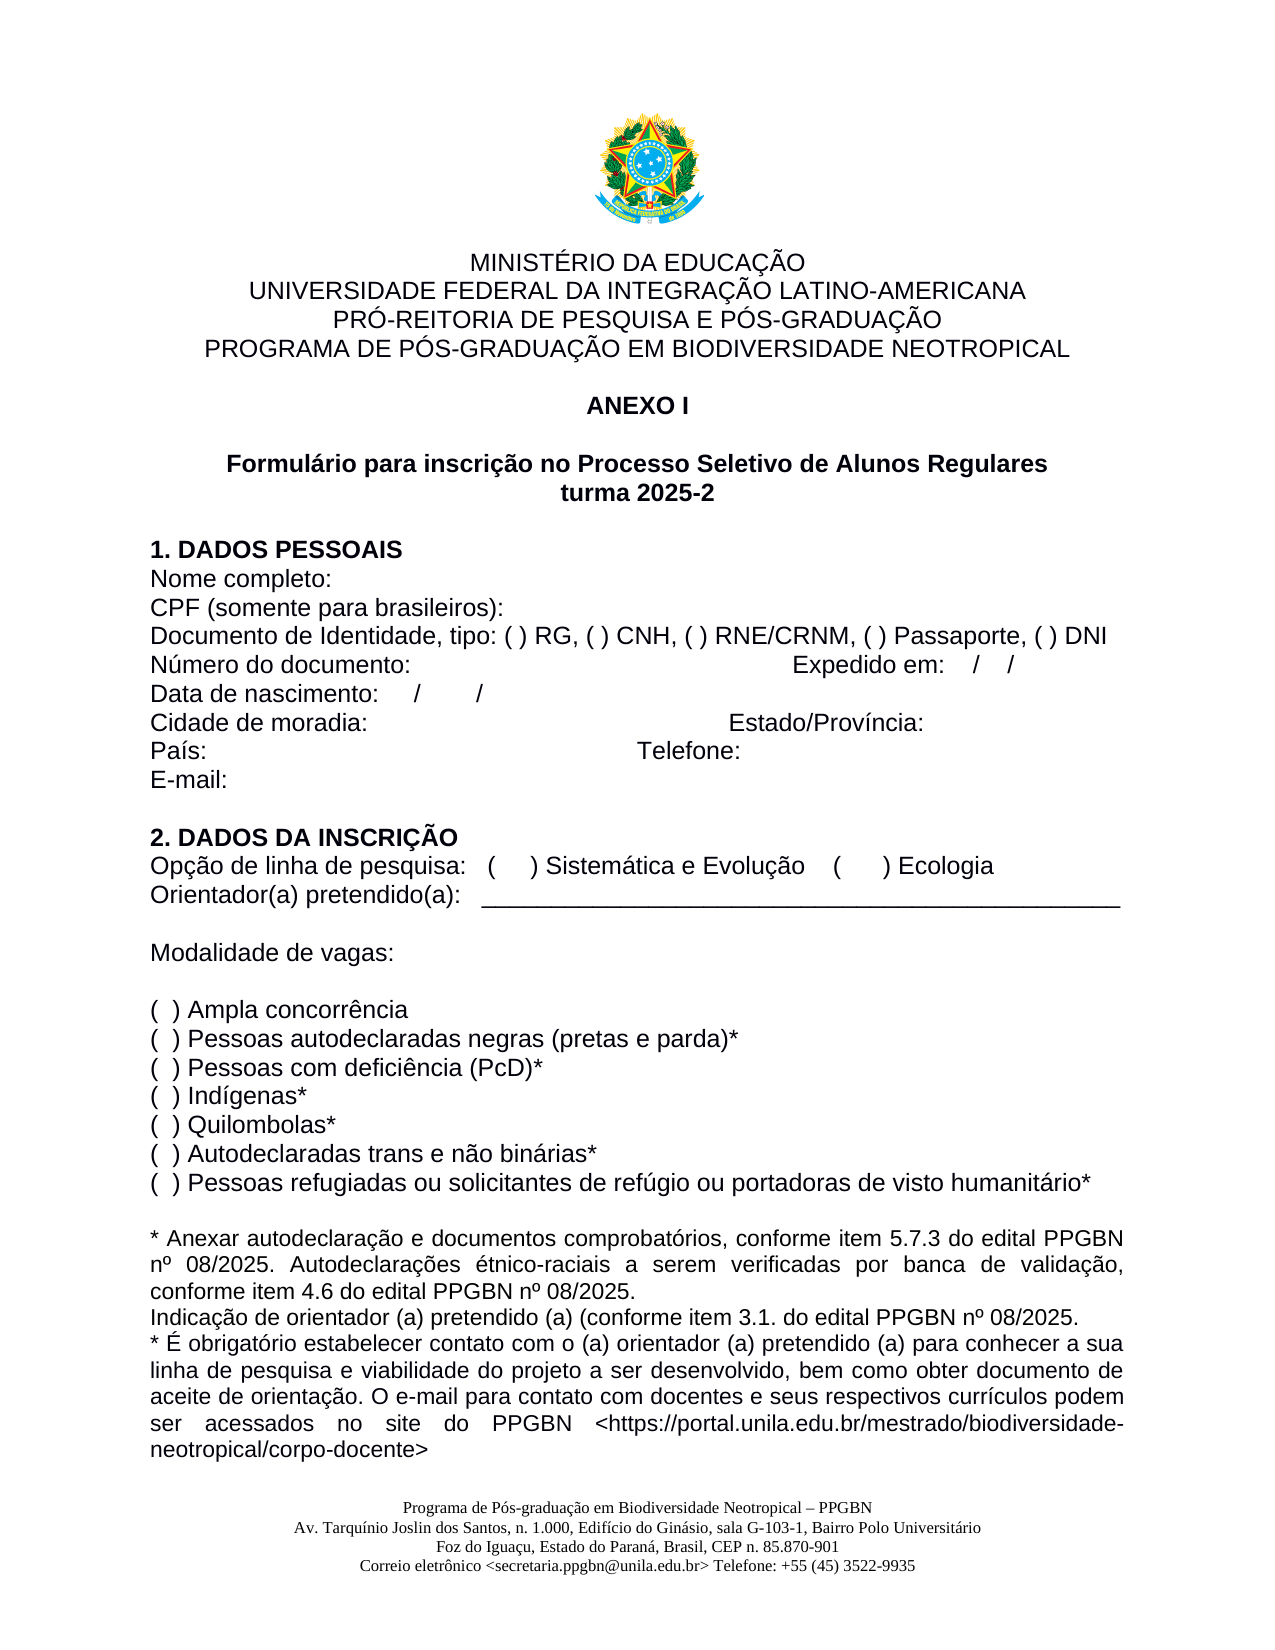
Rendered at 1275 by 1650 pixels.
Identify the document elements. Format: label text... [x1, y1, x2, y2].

text País: Telefone: [150, 736, 1125, 765]
text Número do documento: Expedido em: / / [150, 650, 1125, 679]
text Nome completo: [150, 564, 1125, 592]
text E-mail: [150, 765, 1125, 794]
text Modalidade de vagas: [150, 937, 1125, 966]
text PROGRAMA DE PÓS-GRADUAÇÃO EM BIODIVERSIDADE NEOTROPICAL [150, 334, 1125, 362]
text ( ) Ampla concorrência [150, 995, 1125, 1024]
picture [667, 197, 705, 224]
text 2. DADOS DA INSCRIÇÃO [150, 822, 1125, 851]
text PRÓ-REITORIA DE PESQUISA E PÓS-GRADUAÇÃO [150, 305, 1125, 334]
text Cidade de moradia: Estado/Província: [150, 707, 1125, 736]
text MINISTÉRIO DA EDUCAÇÃO [150, 247, 1125, 276]
text Opção de linha de pesquisa: ( ) Sistemática e Evolução ( ) Ecologia [150, 851, 1125, 880]
text ( ) Autodeclaradas trans e não binárias* [150, 1139, 1125, 1167]
text Orientador(a) pretendido(a): ______________________________________________ [150, 880, 1125, 909]
text Formulário para inscrição no Processo Seletivo de Alunos Regulares [150, 449, 1125, 477]
text ANEXO I [150, 391, 1125, 420]
text UNIVERSIDADE FEDERAL DA INTEGRAÇÃO LATINO-AMERICANA [150, 276, 1125, 305]
picture [672, 202, 686, 210]
text ( ) Indígenas* [150, 1081, 1125, 1110]
text Indicação de orientador (a) pretendido (a) (conforme item 3.1. do edital PPGBN nº 08/2025. [150, 1304, 1125, 1330]
text CPF (somente para brasileiros): [150, 592, 1125, 621]
text * É obrigatório estabelecer contato com o (a) orientador (a) pretendido (a) para conhecer a sua linha de pesquisa e viabilidade do projeto a ser desenvolvido, bem como obter documento de aceite de orientação. O e-mail para contato com docentes e seus respectivos currículos podem ser acessados no site do PPGBN <https://portal.unila.edu.br/mestrado/biodiversidade-neotropical/corpo-docente> [150, 1330, 1125, 1462]
text ( ) Pessoas autodeclaradas negras (pretas e parda)* [150, 1024, 1125, 1052]
text Documento de Identidade, tipo: ( ) RG, ( ) CNH, ( ) RNE/CRNM, ( ) Passaporte, ( ) DNI [150, 621, 1125, 650]
text ( ) Quilombolas* [150, 1110, 1125, 1139]
picture [594, 113, 705, 224]
text Data de nascimento: / / [150, 679, 1125, 707]
text turma 2025-2 [150, 477, 1125, 506]
text ( ) Pessoas refugiadas ou solicitantes de refúgio ou portadoras de visto humanitário* [150, 1167, 1125, 1196]
text ( ) Pessoas com deficiência (PcD)* [150, 1052, 1125, 1081]
text * Anexar autodeclaração e documentos comprobatórios, conforme item 5.7.3 do edital PPGBN nº 08/2025. Autodeclarações étnico-raciais a serem verificadas por banca de validação, conforme item 4.6 do edital PPGBN nº 08/2025. [150, 1225, 1125, 1304]
text 1. DADOS PESSOAIS [150, 535, 1125, 564]
